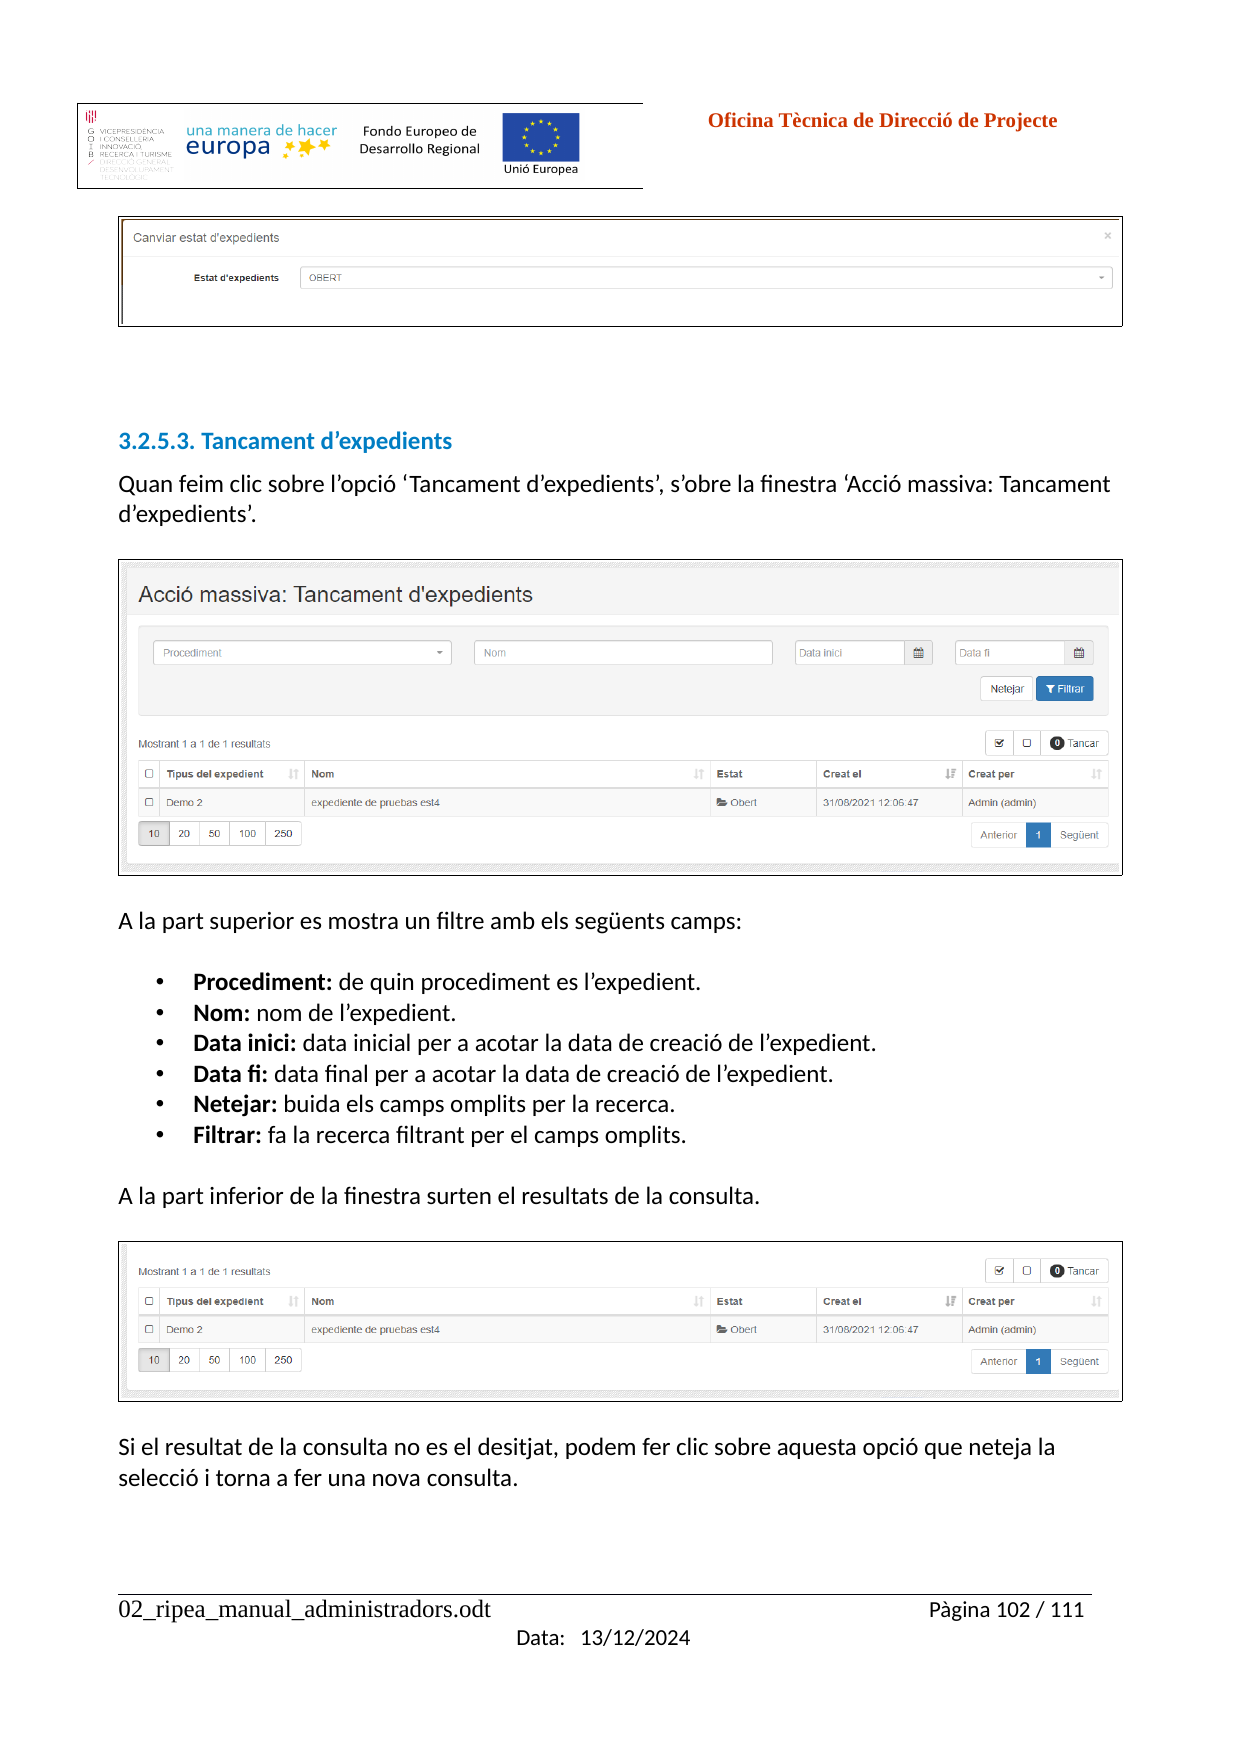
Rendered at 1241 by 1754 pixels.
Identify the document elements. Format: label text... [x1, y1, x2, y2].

text A la part inferior de la finestra surten el resultats de la consulta. [118, 1180, 1122, 1211]
list Netejar: buida els camps omplits per la recerca. [156, 1088, 1122, 1119]
picture [121, 219, 1119, 324]
list Filtrar: fa la recerca filtrant per el camps omplits. [156, 1119, 1122, 1149]
list Procediment: de quin procediment es l’expedient. [156, 966, 1122, 997]
list Nom: nom de l’expedient. [156, 997, 1122, 1027]
picture [121, 562, 1119, 872]
picture [121, 1244, 1119, 1398]
list Data fi: data final per a acotar la data de creació de l’expedient. [156, 1058, 1122, 1088]
picture [82, 108, 178, 182]
subtitle 3.2.5.3. Tancament d’expedients [118, 425, 1122, 455]
text A la part superior es mostra un filtre amb els següents camps: [118, 905, 1122, 936]
text Si el resultat de la consulta no es el desitjat, podem fer clic sobre aquesta opció que neteja la selecció i torna a fer una nova consulta. [118, 1431, 1122, 1492]
text Quan feim clic sobre l’opció ‘Tancament d’expedients’, s’obre la finestra ‘Acció massiva: Tancament d’expedients’. [118, 468, 1122, 529]
picture [184, 108, 585, 182]
list Data inici: data inicial per a acotar la data de creació de l’expedient. [156, 1027, 1122, 1058]
